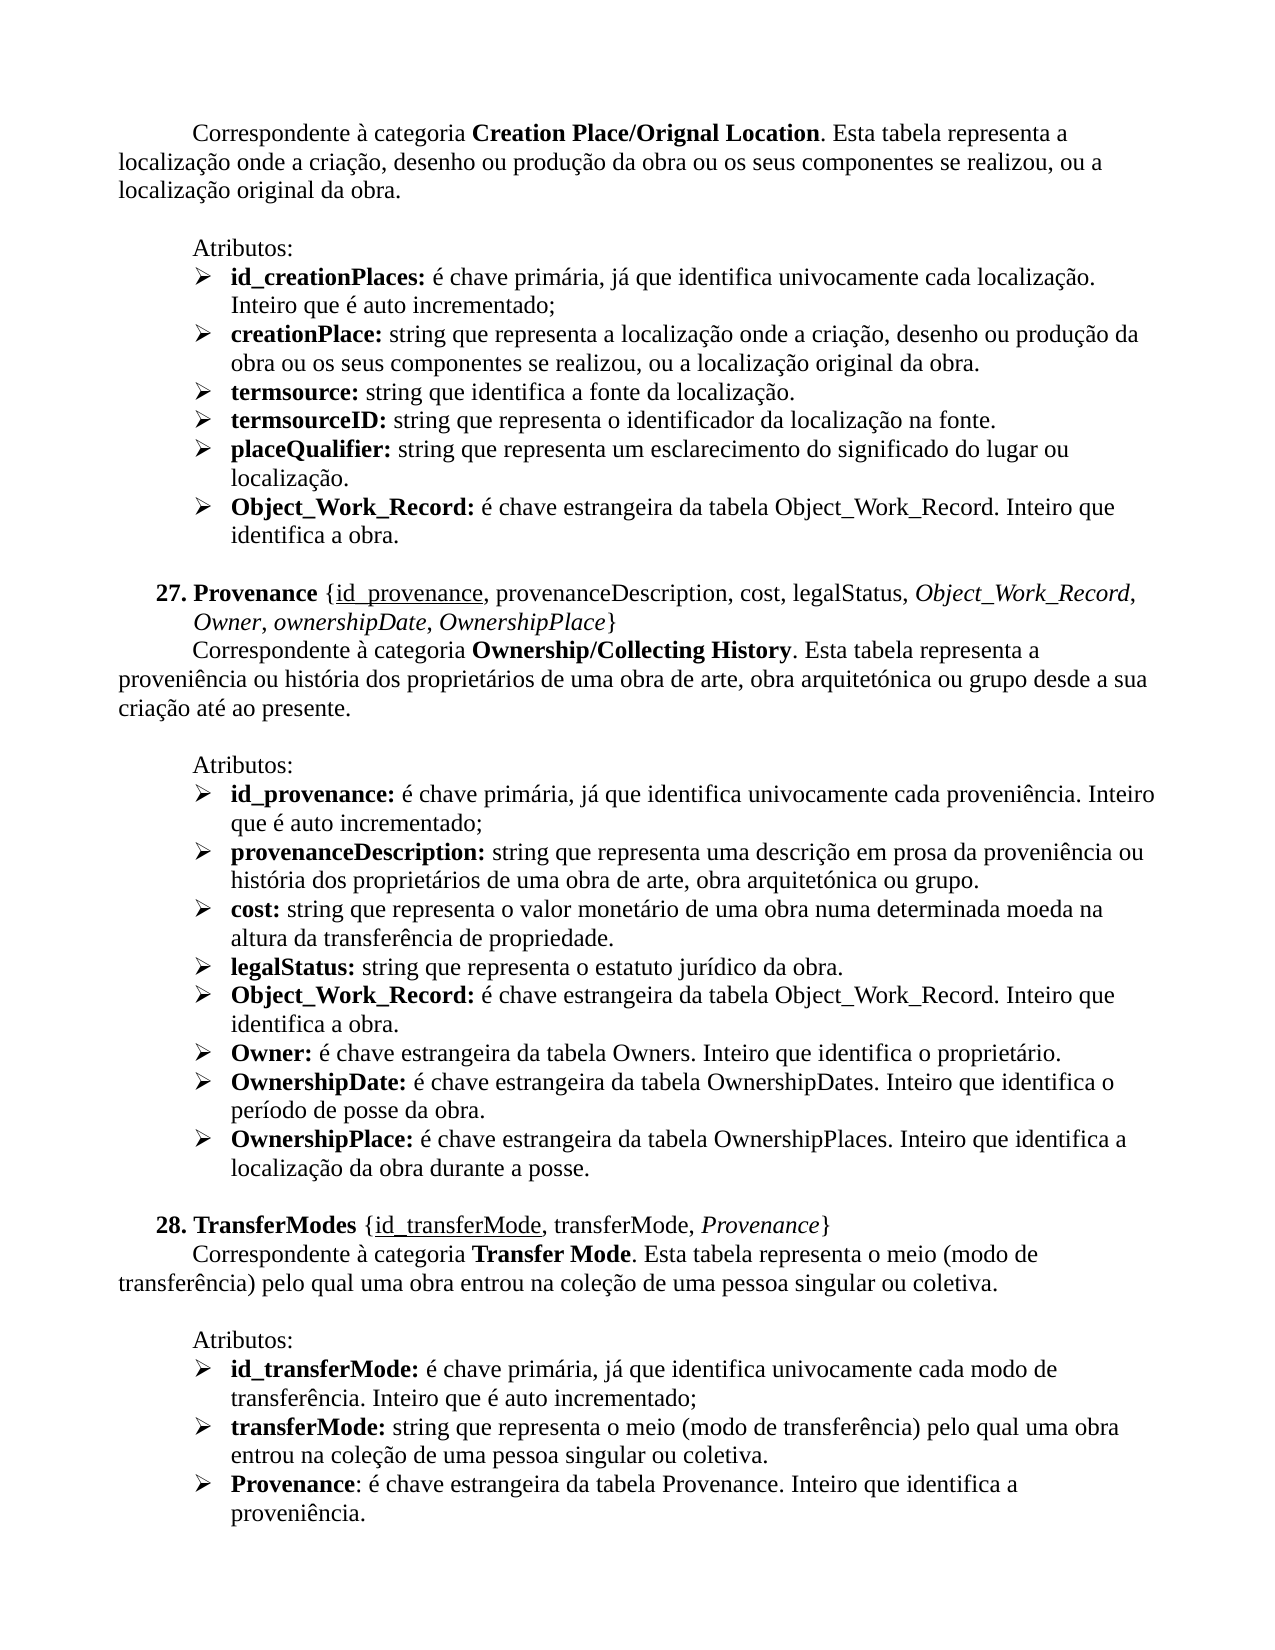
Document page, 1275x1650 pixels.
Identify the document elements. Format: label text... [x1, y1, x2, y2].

text Atributos: [118, 233, 1157, 262]
text Correspondente à categoria Transfer Mode. Esta tabela representa o meio (modo de transferência) pelo qual uma obra entrou na coleção de uma pessoa singular ou coletiva. [118, 1239, 1157, 1297]
list TransferModes {id_transferMode, transferMode, Provenance} [156, 1211, 1157, 1239]
text Correspondente à categoria Creation Place/Orignal Location. Esta tabela representa a localização onde a criação, desenho ou produção da obra ou os seus componentes se realizou, ou a localização original da obra. [118, 118, 1157, 204]
list placeQualifier: string que representa um esclarecimento do significado do lugar ou localização. [193, 434, 1157, 492]
list OwnershipPlace: é chave estrangeira da tabela OwnershipPlaces. Inteiro que identifica a localização da obra durante a posse. [193, 1124, 1157, 1182]
list Provenance {id_provenance, provenanceDescription, cost, legalStatus, Object_Work_Record, Owner, ownershipDate, OwnershipPlace} [156, 578, 1157, 636]
list termsourceID: string que representa o identificador da localização na fonte. [193, 406, 1157, 434]
list OwnershipDate: é chave estrangeira da tabela OwnershipDates. Inteiro que identifica o período de posse da obra. [193, 1067, 1157, 1124]
list termsource: string que identifica a fonte da localização. [193, 377, 1157, 406]
list Provenance: é chave estrangeira da tabela Provenance. Inteiro que identifica a proveniência. [193, 1469, 1157, 1527]
list Object_Work_Record: é chave estrangeira da tabela Object_Work_Record. Inteiro que identifica a obra. [193, 492, 1157, 549]
list Owner: é chave estrangeira da tabela Owners. Inteiro que identifica o proprietário. [193, 1038, 1157, 1067]
list transferMode: string que representa o meio (modo de transferência) pelo qual uma obra entrou na coleção de uma pessoa singular ou coletiva. [193, 1412, 1157, 1469]
text Atributos: [118, 1326, 1157, 1354]
list id_creationPlaces: é chave primária, já que identifica univocamente cada localização. Inteiro que é auto incrementado; [193, 262, 1157, 319]
list legalStatus: string que representa o estatuto jurídico da obra. [193, 952, 1157, 981]
text Correspondente à categoria Ownership/Collecting History. Esta tabela representa a proveniência ou história dos proprietários de uma obra de arte, obra arquitetónica ou grupo desde a sua criação até ao presente. [118, 636, 1157, 722]
list creationPlace: string que representa a localização onde a criação, desenho ou produção da obra ou os seus componentes se realizou, ou a localização original da obra. [193, 319, 1157, 377]
list id_transferMode: é chave primária, já que identifica univocamente cada modo de transferência. Inteiro que é auto incrementado; [193, 1354, 1157, 1412]
text Atributos: [118, 751, 1157, 779]
list provenanceDescription: string que representa uma descrição em prosa da proveniência ou história dos proprietários de uma obra de arte, obra arquitetónica ou grupo. [193, 837, 1157, 894]
list Object_Work_Record: é chave estrangeira da tabela Object_Work_Record. Inteiro que identifica a obra. [193, 981, 1157, 1038]
list cost: string que representa o valor monetário de uma obra numa determinada moeda na altura da transferência de propriedade. [193, 894, 1157, 952]
list id_provenance: é chave primária, já que identifica univocamente cada proveniência. Inteiro que é auto incrementado; [193, 779, 1157, 837]
